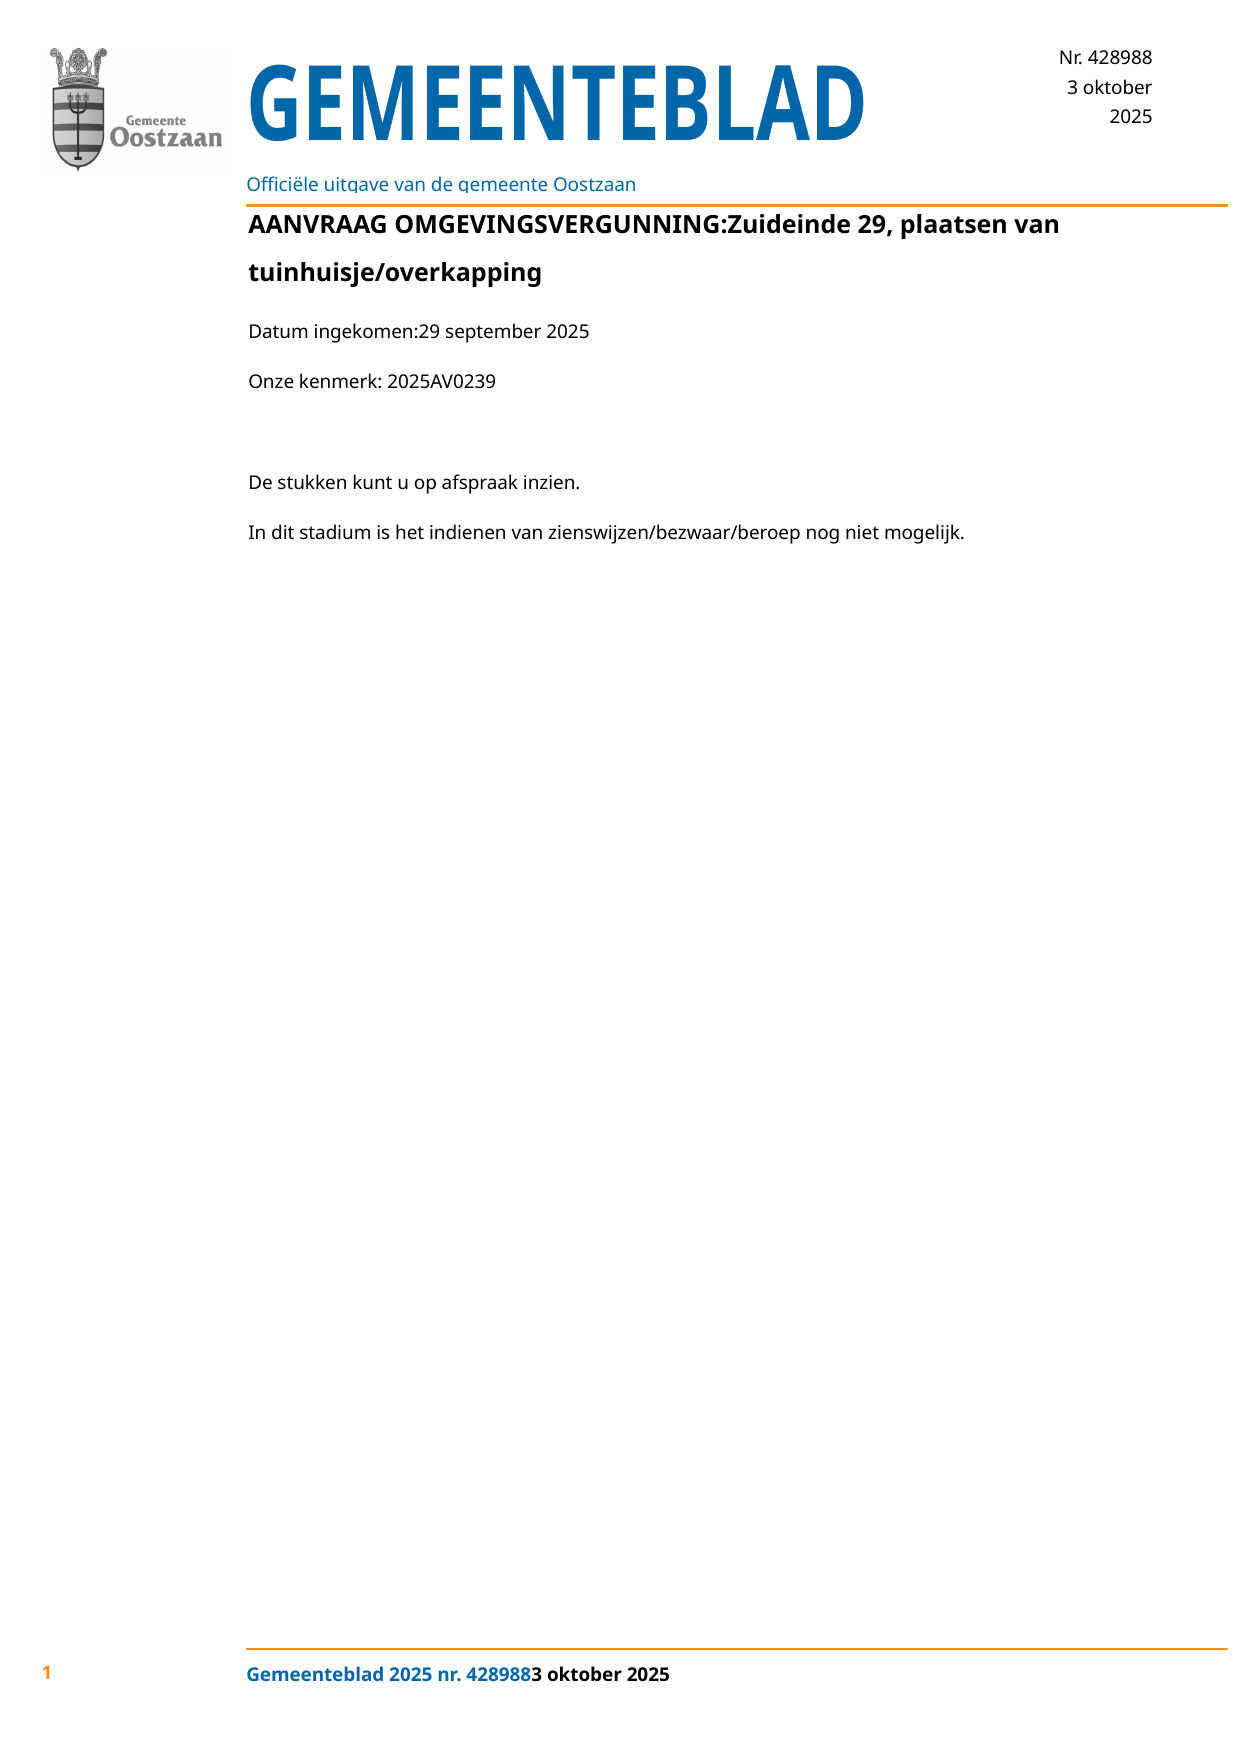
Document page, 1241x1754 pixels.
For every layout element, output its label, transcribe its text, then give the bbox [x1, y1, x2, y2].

picture [41, 47, 231, 172]
text In dit stadium is het indienen van zienswijzen/bezwaar/beroep nog niet mogelijk. [248, 519, 1152, 545]
text De stukken kunt u op afspraak inzien. [248, 469, 1152, 495]
text Onze kenmerk: 2025AV0239 [248, 368, 1152, 394]
text Datum ingekomen:29 september 2025 [248, 318, 1152, 344]
text AANVRAAG OMGEVINGSVERGUNNING:Zuideinde 29, plaatsen van tuinhuisje/overkapping [248, 207, 1152, 288]
